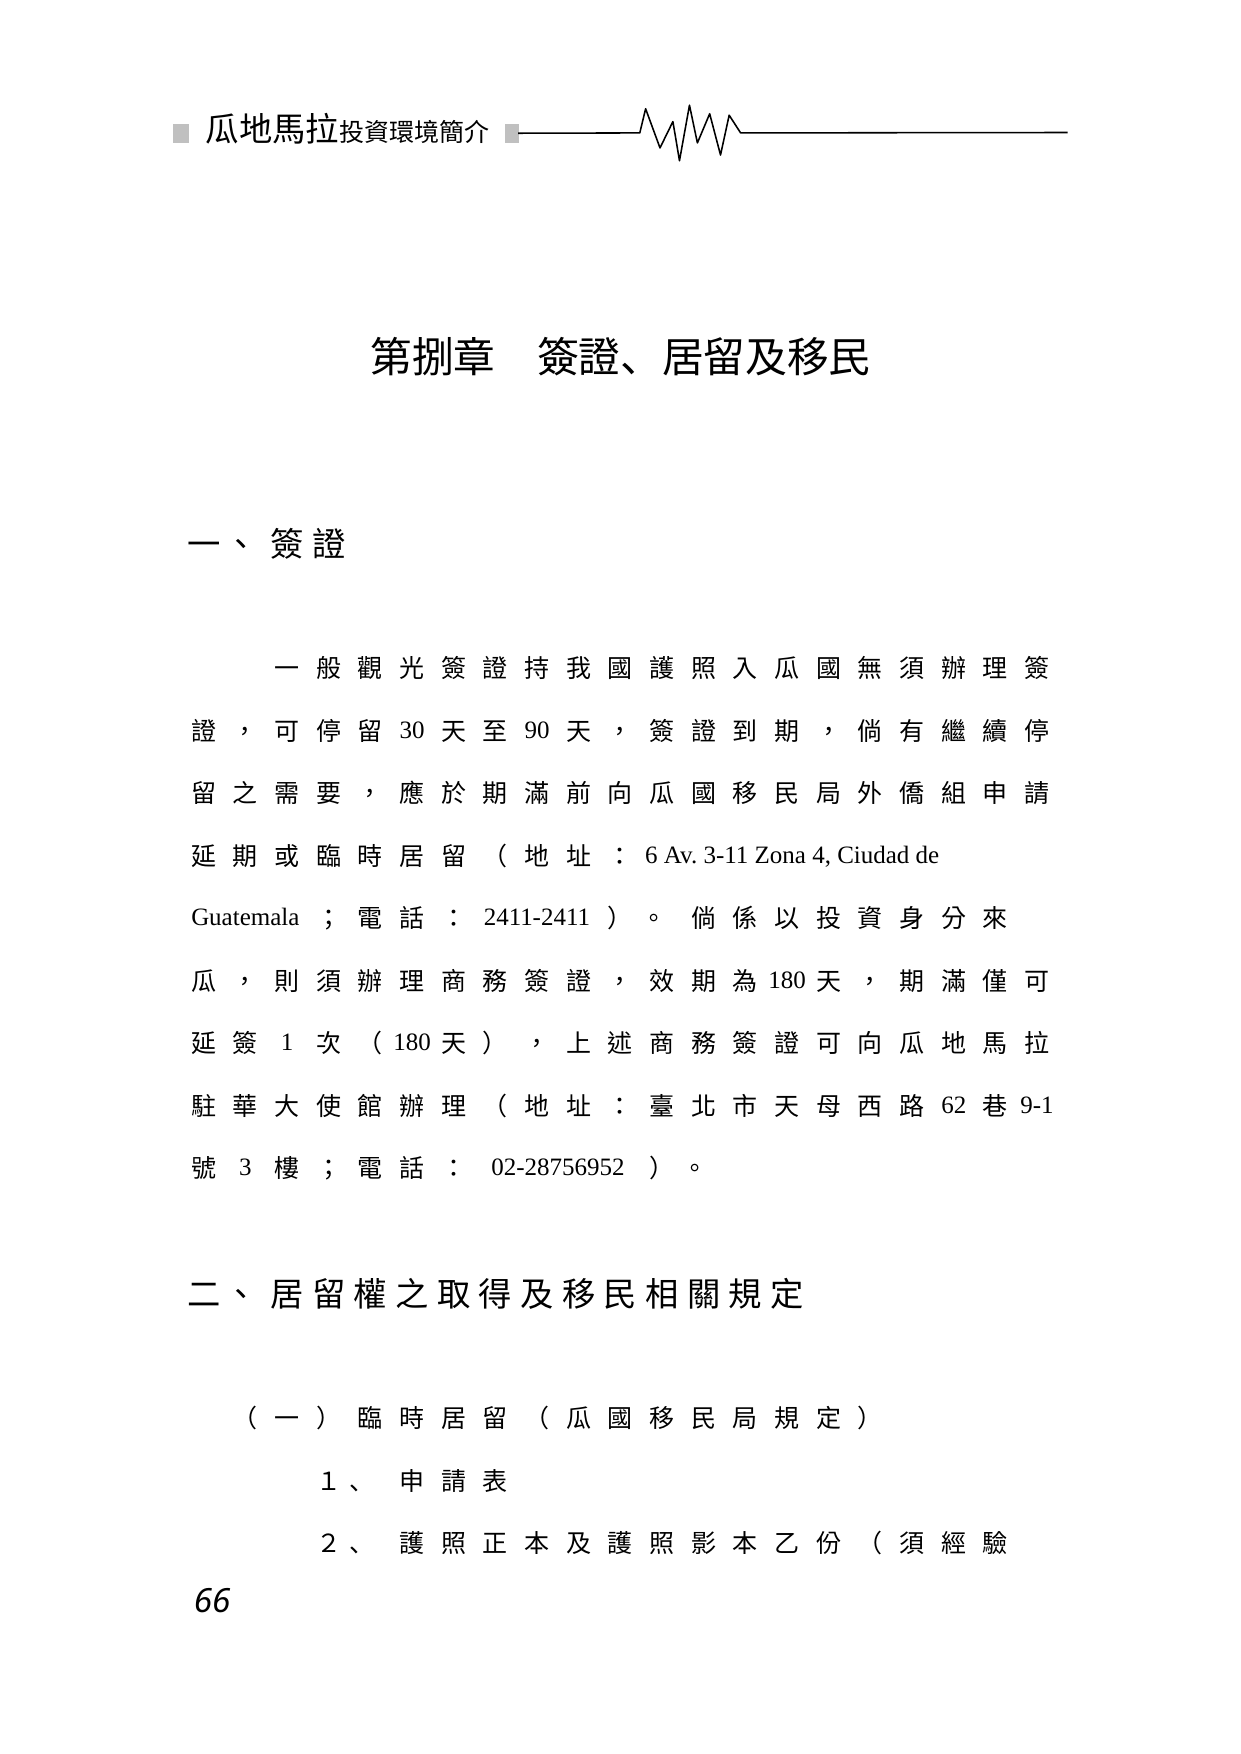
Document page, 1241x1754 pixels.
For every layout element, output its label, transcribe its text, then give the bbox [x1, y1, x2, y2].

text １、申請表 [281, 1438, 1058, 1500]
text 一、簽證 [183, 500, 1058, 563]
text （一）臨時居留（瓜國移民局規定） [207, 1375, 1058, 1438]
text ２、護照正本及護照影本乙份（須經驗 [281, 1500, 1058, 1563]
text 第捌章 簽證、居留及移民 [183, 313, 1058, 375]
text 二、居留權之取得及移民相關規定 [183, 1250, 1058, 1313]
text 一般觀光簽證持我國護照入瓜國無須辦理簽證，可停留30天至90天，簽證到期，倘有繼續停留之需要，應於期滿前向瓜國移民局外僑組申請延期或臨時居留（地址：6 Av. 3-11 Zona 4, Ciudad de Guatemala；電話：2411-2411）。倘係以投資身分來瓜，則須辦理商務簽證，效期為180天，期滿僅可延簽1次（180天），上述商務簽證可向瓜地馬拉駐華大使館辦理（地址：臺北市天母西路62巷9-1號3樓；電話：02-28756952）。 [183, 625, 1058, 1188]
